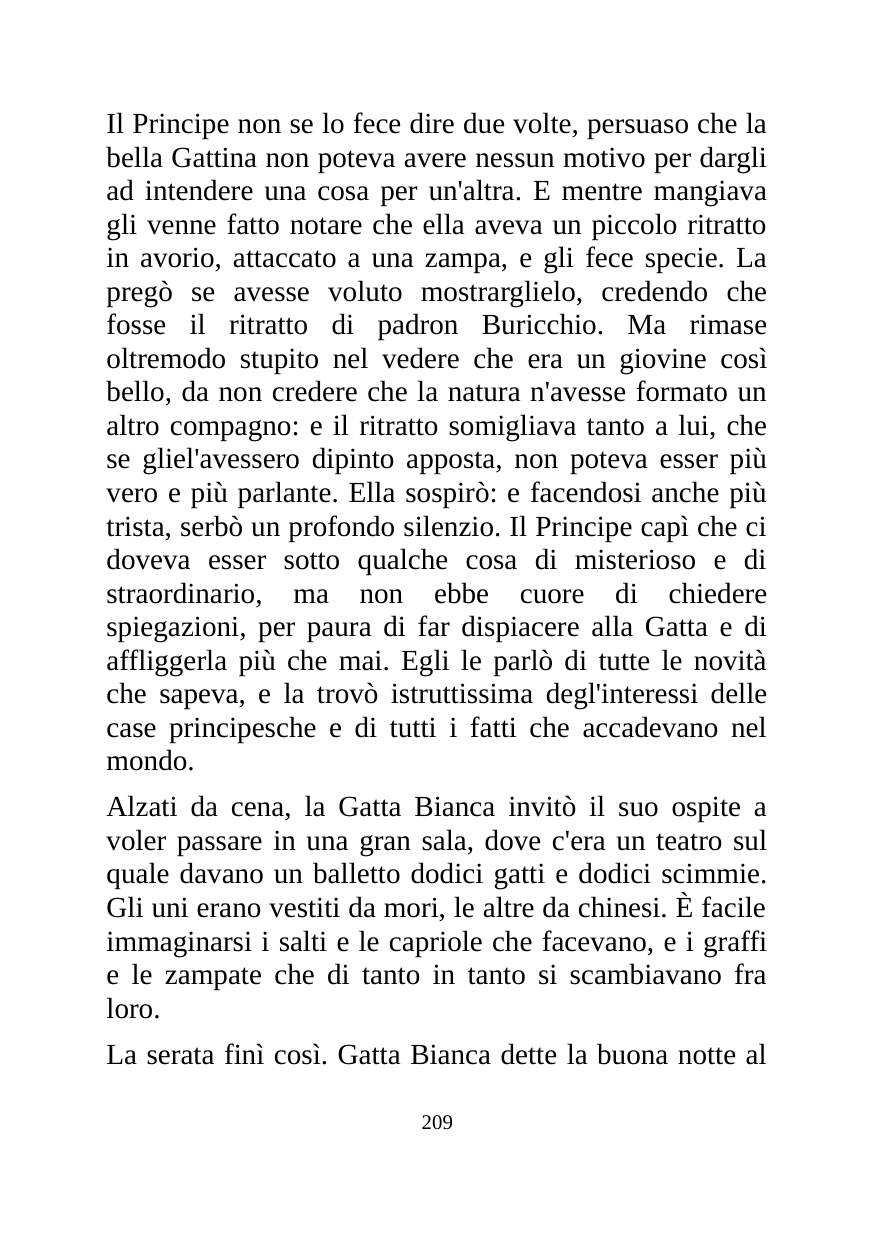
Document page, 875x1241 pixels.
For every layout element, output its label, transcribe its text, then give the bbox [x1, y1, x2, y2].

text Il Principe non se lo fece dire due volte, persuaso che la bella Gattina non poteva avere nessun motivo per dargli ad intendere una cosa per un'altra. E mentre mangiava gli venne fatto notare che ella aveva un piccolo ritratto in avorio, attaccato a una zampa, e gli fece specie. La pregò se avesse voluto mostrarglielo, credendo che fosse il ritratto di padron Buricchio. Ma rimase oltremodo stupito nel vedere che era un giovine così bello, da non credere che la natura n'avesse formato un altro compagno: e il ritratto somigliava tanto a lui, che se gliel'avessero dipinto apposta, non poteva esser più vero e più parlante. Ella sospirò: e facendosi anche più trista, serbò un profondo silenzio. Il Principe capì che ci doveva esser sotto qualche cosa di misterioso e di straordinario, ma non ebbe cuore di chiedere spiegazioni, per paura di far dispiacere alla Gatta e di affliggerla più che mai. Egli le parlò di tutte le novità che sapeva, e la trovò istruttissima degl'interessi delle case principesche e di tutti i fatti che accadevano nel mondo. [106, 106, 768, 777]
text La serata finì così. Gatta Bianca dette la buona notte al [106, 1037, 768, 1070]
text Alzati da cena, la Gatta Bianca invitò il suo ospite a voler passare in una gran sala, dove c'era un teatro sul quale davano un balletto dodici gatti e dodici scimmie. Gli uni erano vestiti da mori, le altre da chinesi. È facile immaginarsi i salti e le capriole che facevano, e i graffi e le zampate che di tanto in tanto si scambiavano fra loro. [106, 789, 768, 1024]
